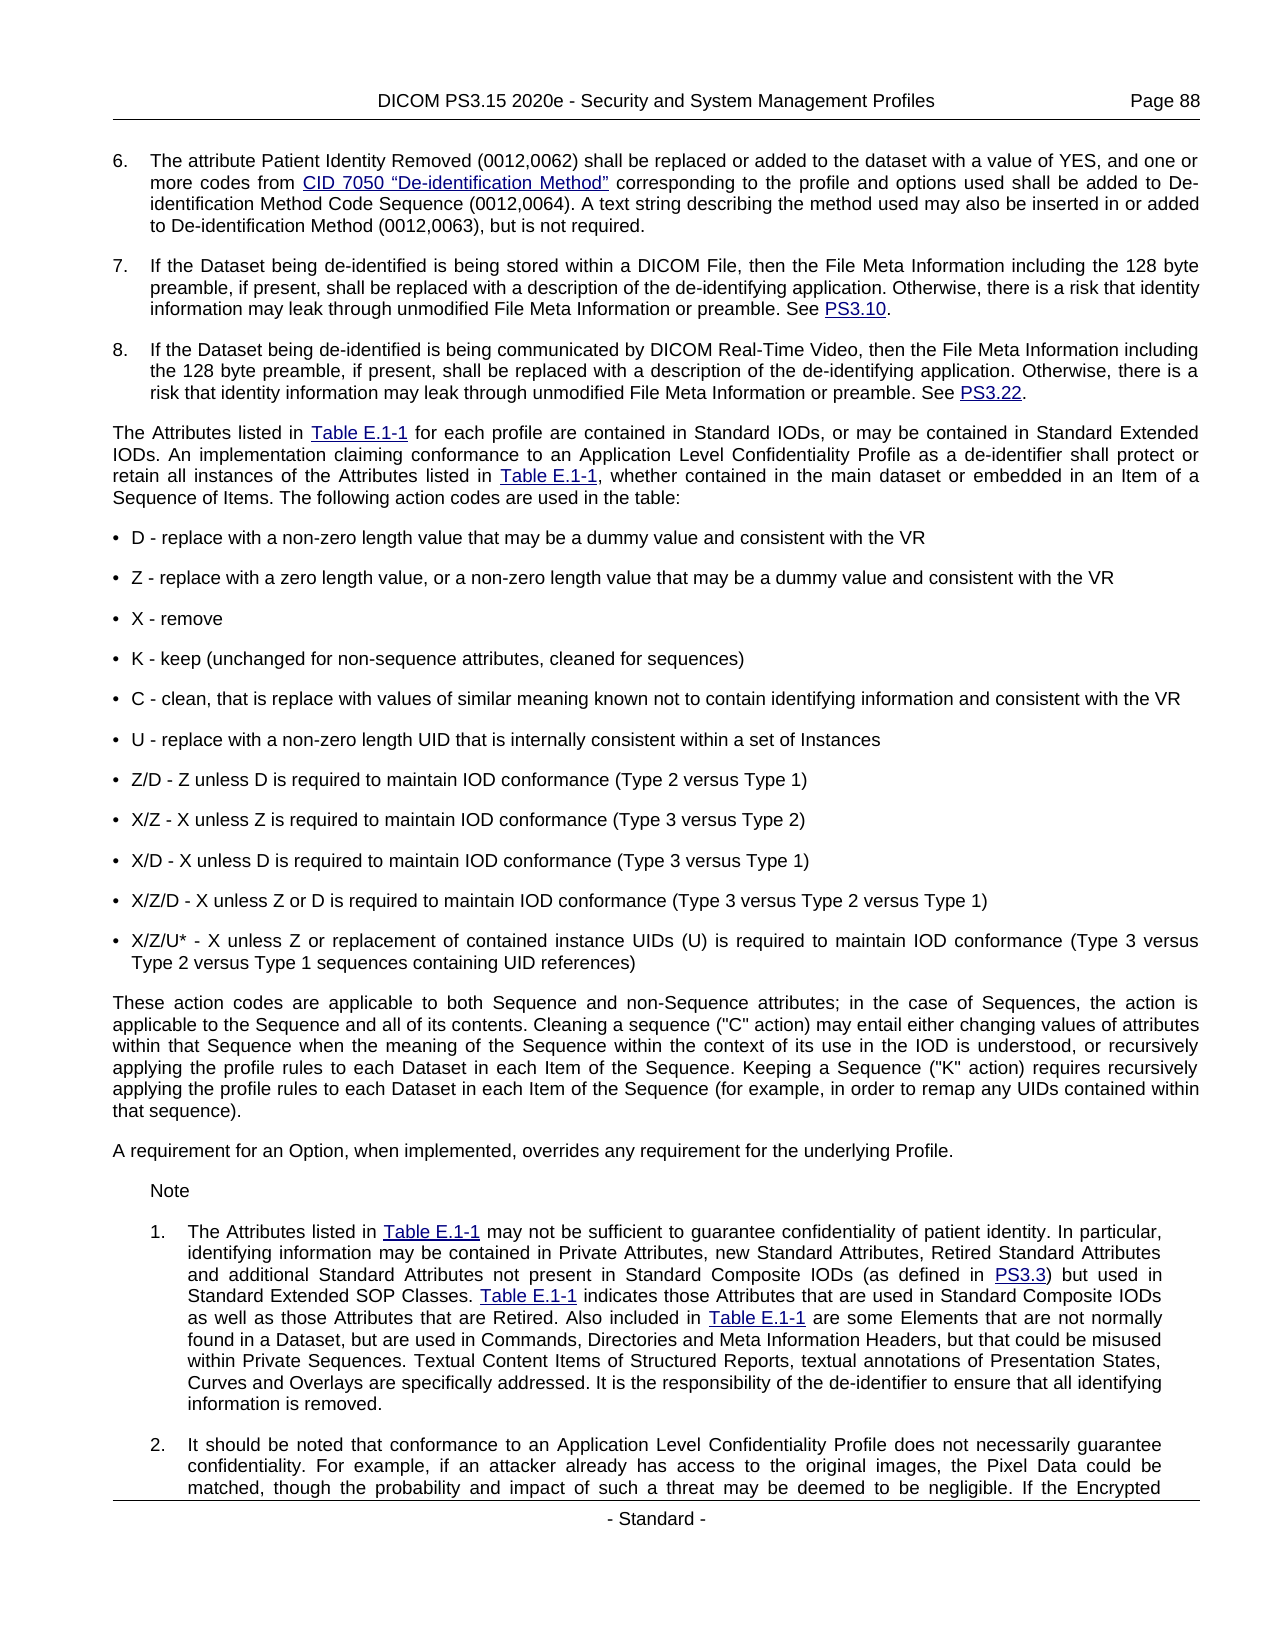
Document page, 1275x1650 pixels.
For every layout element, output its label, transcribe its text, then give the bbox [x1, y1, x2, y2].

text 1. The Attributes listed in Table E.1-1 may not be sufficient to guarantee confidentiality of patient identity. In particular, identifying information may be contained in Private Attributes, new Standard Attributes, Retired Standard Attributes and additional Standard Attributes not present in Standard Composite IODs (as defined in PS3.3) but used in Standard Extended SOP Classes. Table E.1-1 indicates those Attributes that are used in Standard Composite IODs as well as those Attributes that are Retired. Also included in Table E.1-1 are some Elements that are not normally found in a Dataset, but are used in Commands, Directories and Meta Information Headers, but that could be misused within Private Sequences. Textual Content Items of Structured Reports, textual annotations of Presentation States, Curves and Overlays are specifically addressed. It is the responsibility of the de-identifier to ensure that all identifying information is removed. [150, 1221, 1162, 1415]
text A requirement for an Option, when implemented, overrides any requirement for the underlying Profile. [112, 1140, 1200, 1162]
text • Z - replace with a zero length value, or a non-zero length value that may be a dummy value and consistent with the VR [112, 567, 1200, 589]
text • U - replace with a non-zero length UID that is internally consistent within a set of Instances [112, 728, 1200, 750]
text 2. It should be noted that conformance to an Application Level Confidentiality Profile does not necessarily guarantee confidentiality. For example, if an attacker already has access to the original images, the Pixel Data could be matched, though the probability and impact of such a threat may be deemed to be negligible. If the Encrypted [150, 1433, 1162, 1498]
text • X/D - X unless D is required to maintain IOD conformance (Type 3 versus Type 1) [112, 849, 1200, 871]
text 6. The attribute Patient Identity Removed (0012,0062) shall be replaced or added to the dataset with a value of YES, and one or more codes from CID 7050 “De-identification Method” corresponding to the profile and options used shall be added to De-identification Method Code Sequence (0012,0064). A text string describing the method used may also be inserted in or added to De-identification Method (0012,0063), but is not required. [112, 150, 1200, 236]
text 8. If the Dataset being de-identified is being communicated by DICOM Real-Time Video, then the File Meta Information including the 128 byte preamble, if present, shall be replaced with a description of the de-identifying application. Otherwise, there is a risk that identity information may leak through unmodified File Meta Information or preamble. See PS3.22. [112, 338, 1200, 403]
text • X/Z/D - X unless Z or D is required to maintain IOD conformance (Type 3 versus Type 2 versus Type 1) [112, 890, 1200, 911]
text 7. If the Dataset being de-identified is being stored within a DICOM File, then the File Meta Information including the 128 byte preamble, if present, shall be replaced with a description of the de-identifying application. Otherwise, there is a risk that identity information may leak through unmodified File Meta Information or preamble. See PS3.10. [112, 255, 1200, 320]
text • K - keep (unchanged for non-sequence attributes, cleaned for sequences) [112, 648, 1200, 669]
text Note [150, 1180, 1162, 1202]
text • Z/D - Z unless D is required to maintain IOD conformance (Type 2 versus Type 1) [112, 769, 1200, 790]
text These action codes are applicable to both Sequence and non-Sequence attributes; in the case of Sequences, the action is applicable to the Sequence and all of its contents. Cleaning a sequence ("C" action) may entail either changing values of attributes within that Sequence when the meaning of the Sequence within the context of its use in the IOD is understood, or recursively applying the profile rules to each Dataset in each Item of the Sequence. Keeping a Sequence ("K" action) requires recursively applying the profile rules to each Dataset in each Item of the Sequence (for example, in order to remap any UIDs contained within that sequence). [112, 992, 1200, 1121]
text • X - remove [112, 607, 1200, 629]
text • D - replace with a non-zero length value that may be a dummy value and consistent with the VR [112, 527, 1200, 548]
text The Attributes listed in Table E.1-1 for each profile are contained in Standard IODs, or may be contained in Standard Extended IODs. An implementation claiming conformance to an Application Level Confidentiality Profile as a de-identifier shall protect or retain all instances of the Attributes listed in Table E.1-1, whether contained in the main dataset or embedded in an Item of a Sequence of Items. The following action codes are used in the table: [112, 422, 1200, 508]
text • X/Z/U* - X unless Z or replacement of contained instance UIDs (U) is required to maintain IOD conformance (Type 3 versus Type 2 versus Type 1 sequences containing UID references) [112, 930, 1200, 973]
text • X/Z - X unless Z is required to maintain IOD conformance (Type 3 versus Type 2) [112, 809, 1200, 831]
text • C - clean, that is replace with values of similar meaning known not to contain identifying information and consistent with the VR [112, 688, 1200, 710]
